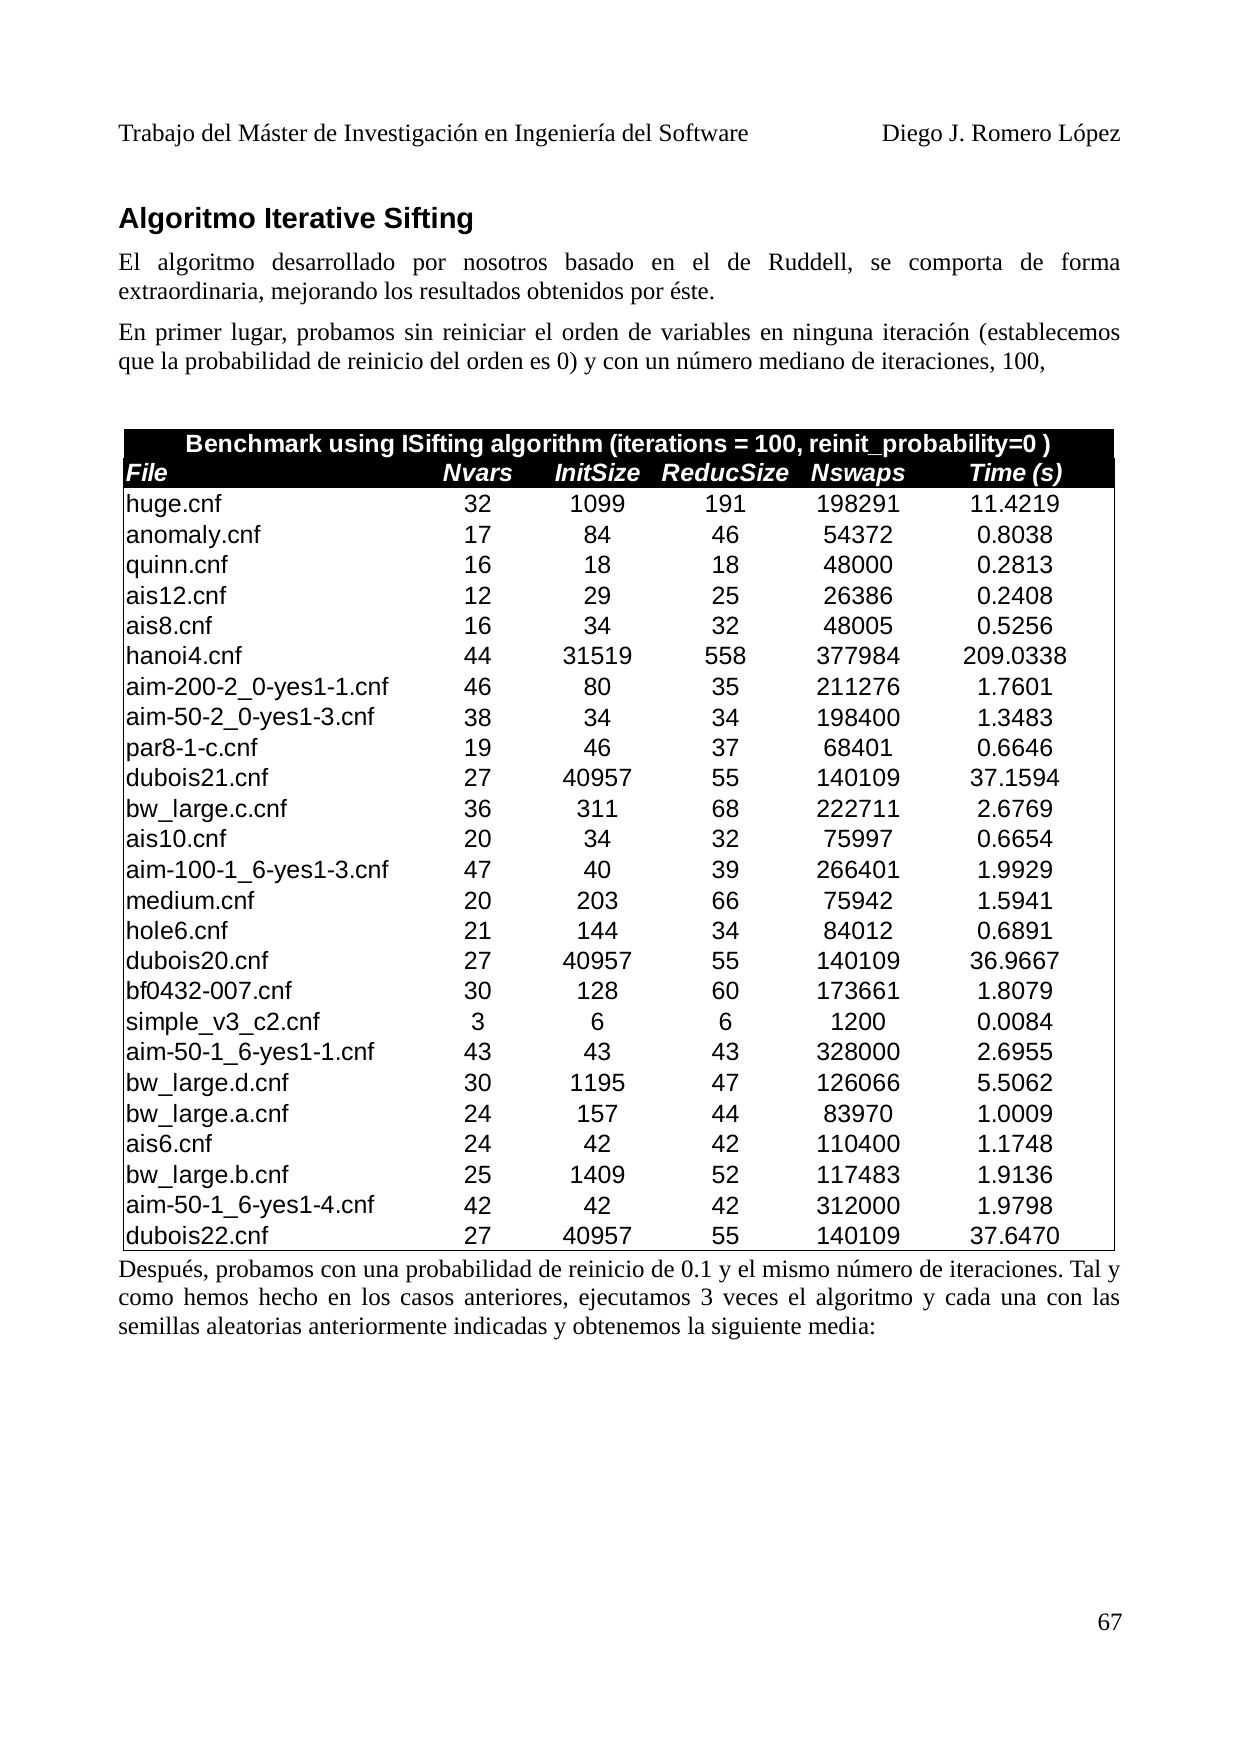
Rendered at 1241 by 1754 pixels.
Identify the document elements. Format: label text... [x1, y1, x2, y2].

text Después, probamos con una probabilidad de reinicio de 0.1 y el mismo número de iteraciones. Tal y como hemos hecho en los casos anteriores, ejecutamos 3 veces el algoritmo y cada una con las semillas aleatorias anteriormente indicadas y obtenemos la siguiente media: [118, 951, 1122, 1340]
text En primer lugar, probamos sin reiniciar el orden de variables en ninguna iteración (establecemos que la probabilidad de reinicio del orden es 0) y con un número mediano de iteraciones, 100, [118, 317, 1122, 375]
text El algoritmo desarrollado por nosotros basado en el de Ruddell, se comporta de forma extraordinaria, mejorando los resultados obtenidos por éste. [118, 247, 1122, 305]
subtitle Algoritmo Iterative Sifting [118, 201, 1122, 235]
